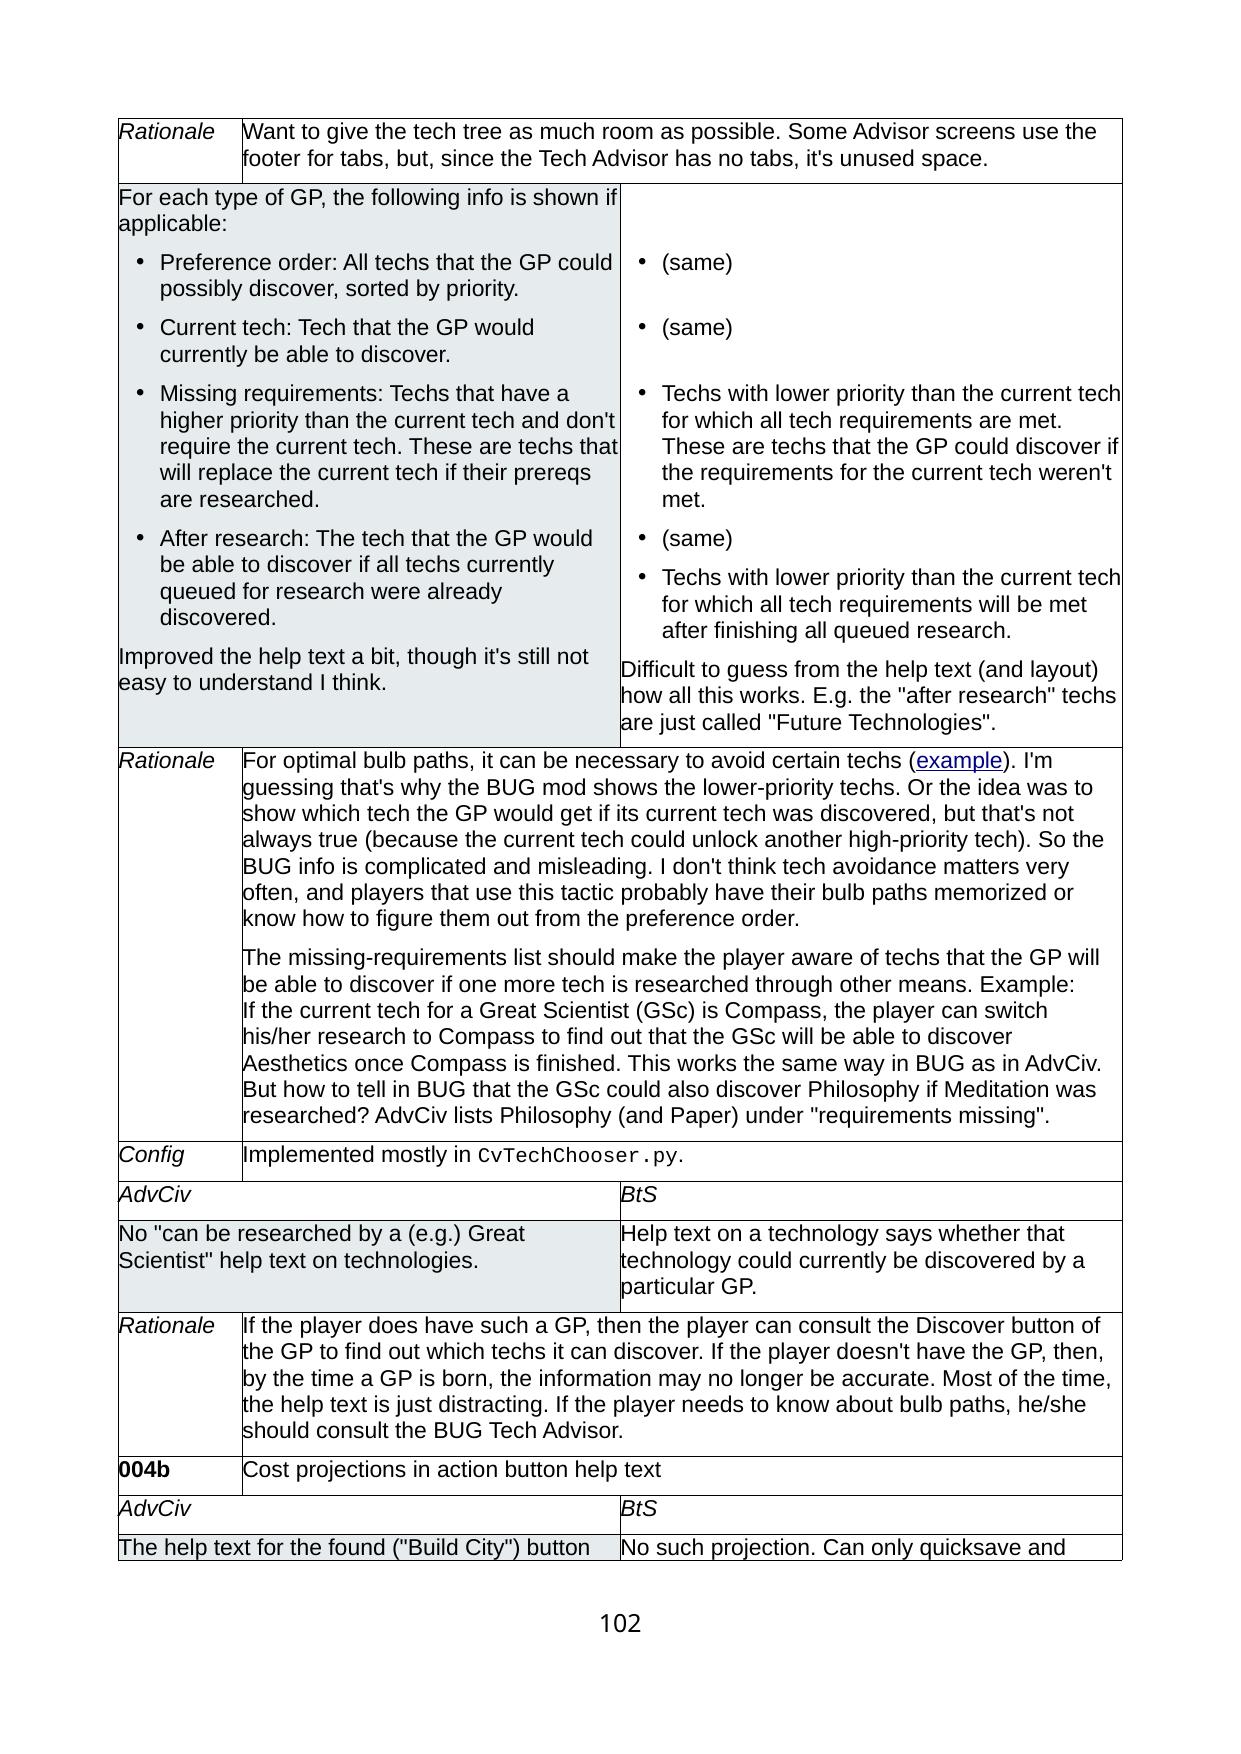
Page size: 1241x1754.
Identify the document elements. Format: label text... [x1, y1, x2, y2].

table_cell (same) (same) Techs with lower priority than the current tech for which all tech requirements are met. These are techs that the GP could discover if the requirements for the current tech weren't met. (same) Techs with lower priority than the current tech for which all tech requirements will be met after finishing all queued research. Difficult to guess from the help text (and layout) how all this works. E.g. the "after research" techs are just called "Future Technologies". [621, 184, 1122, 747]
table_cell No such projection. Can only quicksave and [621, 1535, 1122, 1560]
table_cell For each type of GP, the following info is shown if applicable: Preference order: All techs that the GP could possibly discover, sorted by priority. Current tech: Tech that the GP would currently be able to discover. Missing requirements: Techs that have a higher priority than the current tech and don't require the current tech. These are techs that will replace the current tech if their prereqs are researched. After research: The tech that the GP would be able to discover if all techs currently queued for research were already discovered. Improved the help text a bit, though it's still not easy to understand I think. [119, 184, 620, 747]
table_cell Help text on a technology says whether that technology could currently be discovered by a particular GP. [621, 1221, 1122, 1312]
table_cell For optimal bulb paths, it can be necessary to avoid certain techs (example). I'm guessing that's why the BUG mod shows the lower-priority techs. Or the idea was to show which tech the GP would get if its current tech was discovered, but that's not always true (because the current tech could unlock another high-priority tech). So the BUG info is complicated and misleading. I don't think tech avoidance matters very often, and players that use this tactic probably have their bulb paths memorized or know how to figure them out from the preference order. The missing-requirements list should make the player aware of techs that the GP will be able to discover if one more tech is researched through other means. Example: If the current tech for a Great Scientist (GSc) is Compass, the player can switch his/her research to Compass to find out that the GSc will be able to discover Aesthetics once Compass is finished. This works the same way in BUG as in AdvCiv. But how to tell in BUG that the GSc could also discover Philosophy if Meditation was researched? AdvCiv lists Philosophy (and Paper) under "requirements missing". [243, 748, 1122, 1141]
table_cell 004b [119, 1457, 242, 1495]
table_cell BtS [621, 1182, 1122, 1220]
table_cell AdvCiv [119, 1182, 620, 1220]
table_cell Rationale [119, 748, 242, 1141]
table_cell No "can be researched by a (e.g.) Great Scientist" help text on technologies. [119, 1221, 620, 1312]
table_cell AdvCiv [119, 1496, 620, 1534]
table_cell Cost projections in action button help text [243, 1457, 1122, 1495]
table_cell Want to give the tech tree as much room as possible. Some Advisor screens use the footer for tabs, but, since the Tech Advisor has no tabs, it's unused space. [243, 119, 1122, 183]
table_cell Implemented mostly in CvTechChooser.py. [243, 1142, 1122, 1181]
table_cell Config [119, 1142, 242, 1181]
table_cell Rationale [119, 1313, 242, 1456]
table_cell The help text for the found ("Build City") button [119, 1535, 620, 1560]
table_cell If the player does have such a GP, then the player can consult the Discover button of the GP to find out which techs it can discover. If the player doesn't have the GP, then, by the time a GP is born, the information may no longer be accurate. Most of the time, the help text is just distracting. If the player needs to know about bulb paths, he/she should consult the BUG Tech Advisor. [243, 1313, 1122, 1456]
table_cell BtS [621, 1496, 1122, 1534]
table_cell Rationale [119, 119, 242, 183]
